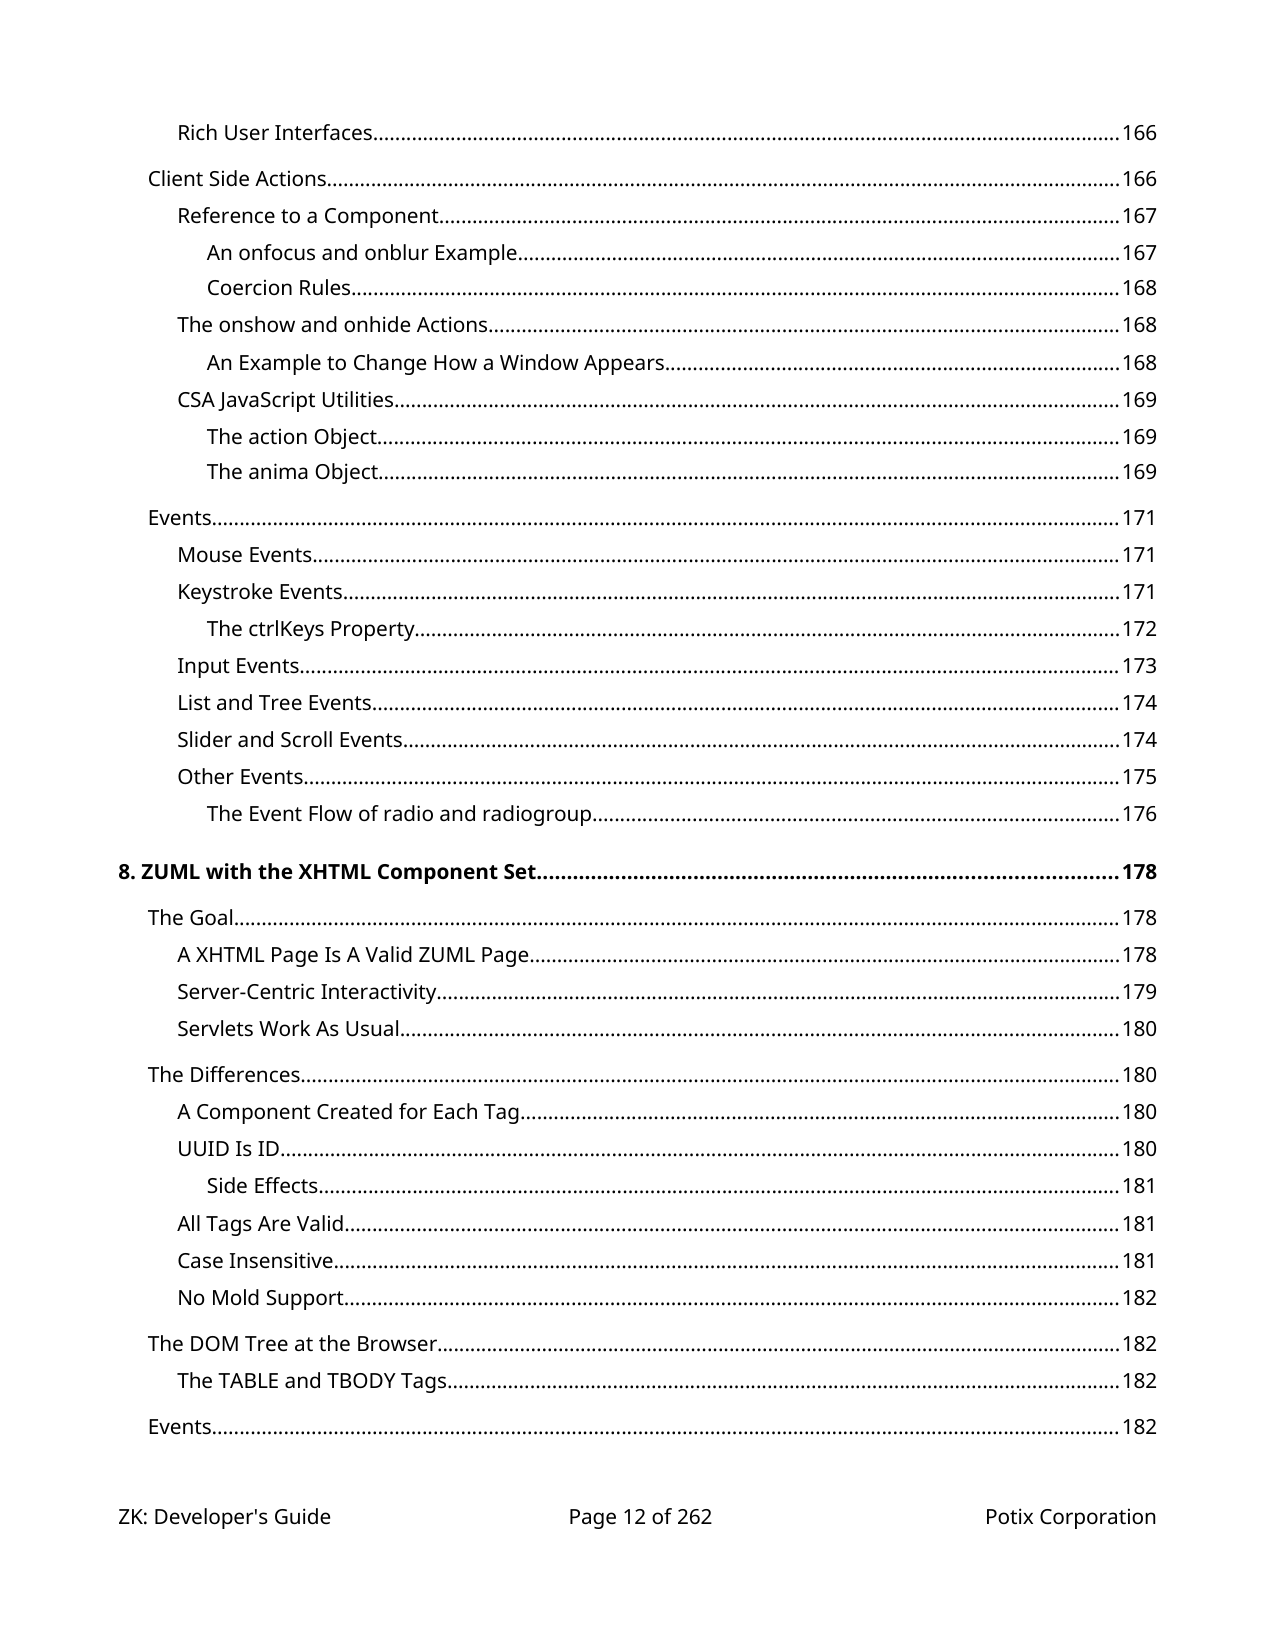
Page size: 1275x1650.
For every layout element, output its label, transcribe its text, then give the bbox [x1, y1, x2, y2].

text Reference to a Component 167 [177, 201, 1157, 229]
text An onfocus and onblur Example 167 [207, 238, 1157, 266]
text The DOM Tree at the Browser 182 [148, 1329, 1157, 1357]
text 8. ZUML with the XHTML Component Set 178 [118, 857, 1157, 886]
text Side Effects 181 [207, 1172, 1157, 1200]
text Mouse Events 171 [177, 540, 1157, 568]
text Events 182 [148, 1412, 1157, 1440]
text CSA JavaScript Utilities 169 [177, 385, 1157, 413]
text Keystroke Events 171 [177, 577, 1157, 605]
text The TABLE and TBODY Tags 182 [177, 1366, 1157, 1394]
text The Goal 178 [148, 903, 1157, 931]
text Case Insensitive 181 [177, 1246, 1157, 1274]
text No Mold Support 182 [177, 1283, 1157, 1311]
text The anima Object 169 [207, 457, 1157, 485]
text Server-Centric Interactivity 179 [177, 977, 1157, 1006]
text An Example to Change How a Window Appears 168 [207, 348, 1157, 376]
text The ctrlKeys Property 172 [207, 614, 1157, 642]
text Other Events 175 [177, 762, 1157, 791]
text All Tags Are Valid 181 [177, 1209, 1157, 1237]
text The onshow and onhide Actions 168 [177, 311, 1157, 339]
text UUID Is ID 180 [177, 1134, 1157, 1163]
text Client Side Actions 166 [148, 164, 1157, 192]
text The action Object 169 [207, 422, 1157, 450]
text Slider and Scroll Events 174 [177, 725, 1157, 754]
text List and Tree Events 174 [177, 688, 1157, 717]
text Coercion Rules 168 [207, 273, 1157, 302]
text Servlets Work As Usual 180 [177, 1014, 1157, 1043]
text The Event Flow of radio and radiogroup 176 [207, 799, 1157, 828]
text Rich User Interfaces 166 [177, 118, 1157, 146]
text A XHTML Page Is A Valid ZUML Page 178 [177, 940, 1157, 968]
text Input Events 173 [177, 651, 1157, 679]
text Events 171 [148, 503, 1157, 531]
text A Component Created for Each Tag 180 [177, 1097, 1157, 1126]
text The Differences 180 [148, 1060, 1157, 1089]
